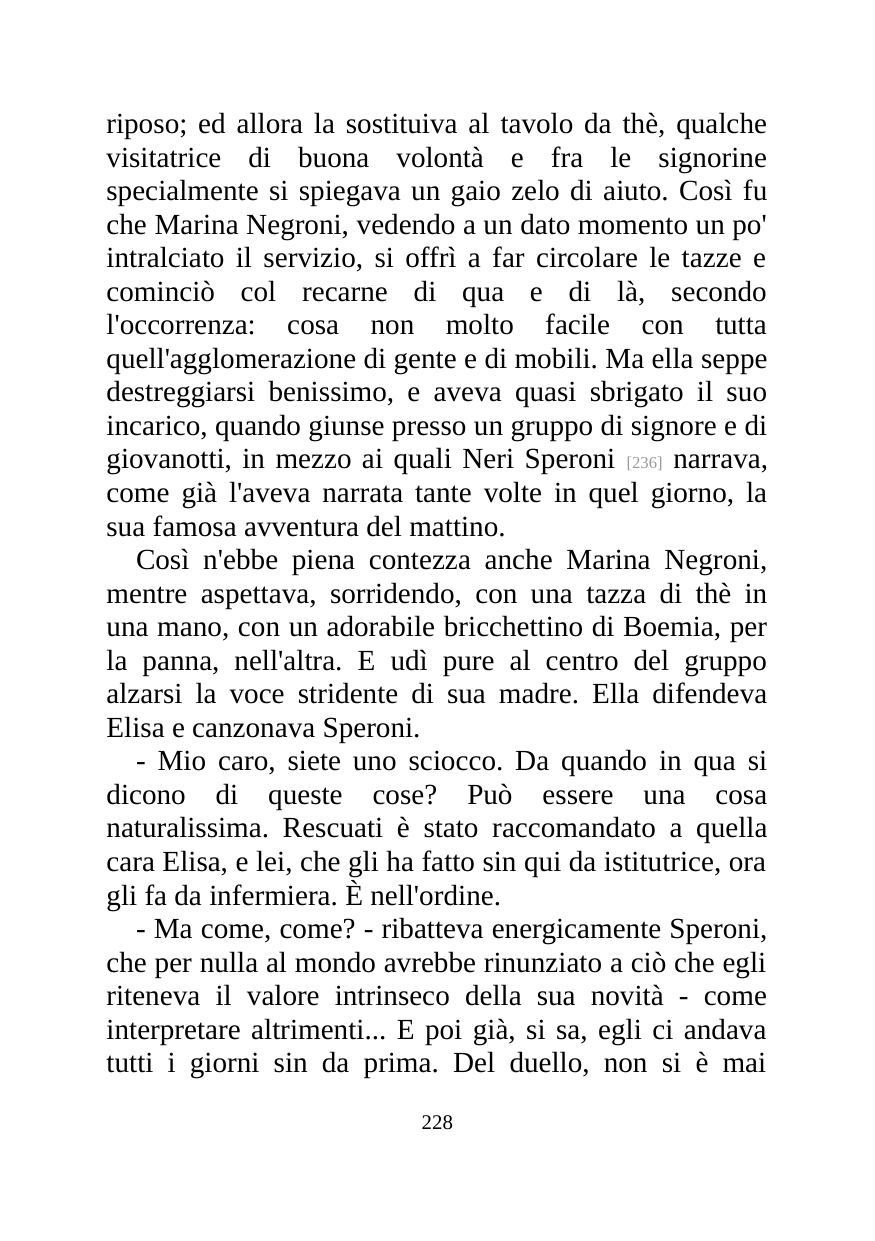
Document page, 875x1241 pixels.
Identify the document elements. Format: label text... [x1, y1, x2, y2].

text riposo; ed allora la sostituiva al tavolo da thè, qualche visitatrice di buona volontà e fra le signorine specialmente si spiegava un gaio zelo di aiuto. Così fu che Marina Negroni, vedendo a un dato momento un po' intralciato il servizio, si offrì a far circolare le tazze e cominciò col recarne di qua e di là, secondo l'occorrenza: cosa non molto facile con tutta quell'agglomerazione di gente e di mobili. Ma ella seppe destreggiarsi benissimo, e aveva quasi sbrigato il suo incarico, quando giunse presso un gruppo di signore e di giovanotti, in mezzo ai quali Neri Speroni [236] narrava, come già l'aveva narrata tante volte in quel giorno, la sua famosa avventura del mattino. [106, 106, 768, 542]
text Così n'ebbe piena contezza anche Marina Negroni, mentre aspettava, sorridendo, con una tazza di thè in una mano, con un adorabile bricchettino di Boemia, per la panna, nell'altra. E udì pure al centro del gruppo alzarsi la voce stridente di sua madre. Ella difendeva Elisa e canzonava Speroni. [106, 542, 768, 743]
text - Mio caro, siete uno sciocco. Da quando in qua si dicono di queste cose? Può essere una cosa naturalissima. Rescuati è stato raccomandato a quella cara Elisa, e lei, che gli ha fatto sin qui da istitutrice, ora gli fa da infermiera. È nell'ordine. [106, 743, 768, 911]
text - Ma come, come? - ribatteva energicamente Speroni, che per nulla al mondo avrebbe rinunziato a ciò che egli riteneva il valore intrinseco della sua novità - come interpretare altrimenti... E poi già, si sa, egli ci andava tutti i giorni sin da prima. Del duello, non si è mai [106, 911, 768, 1079]
